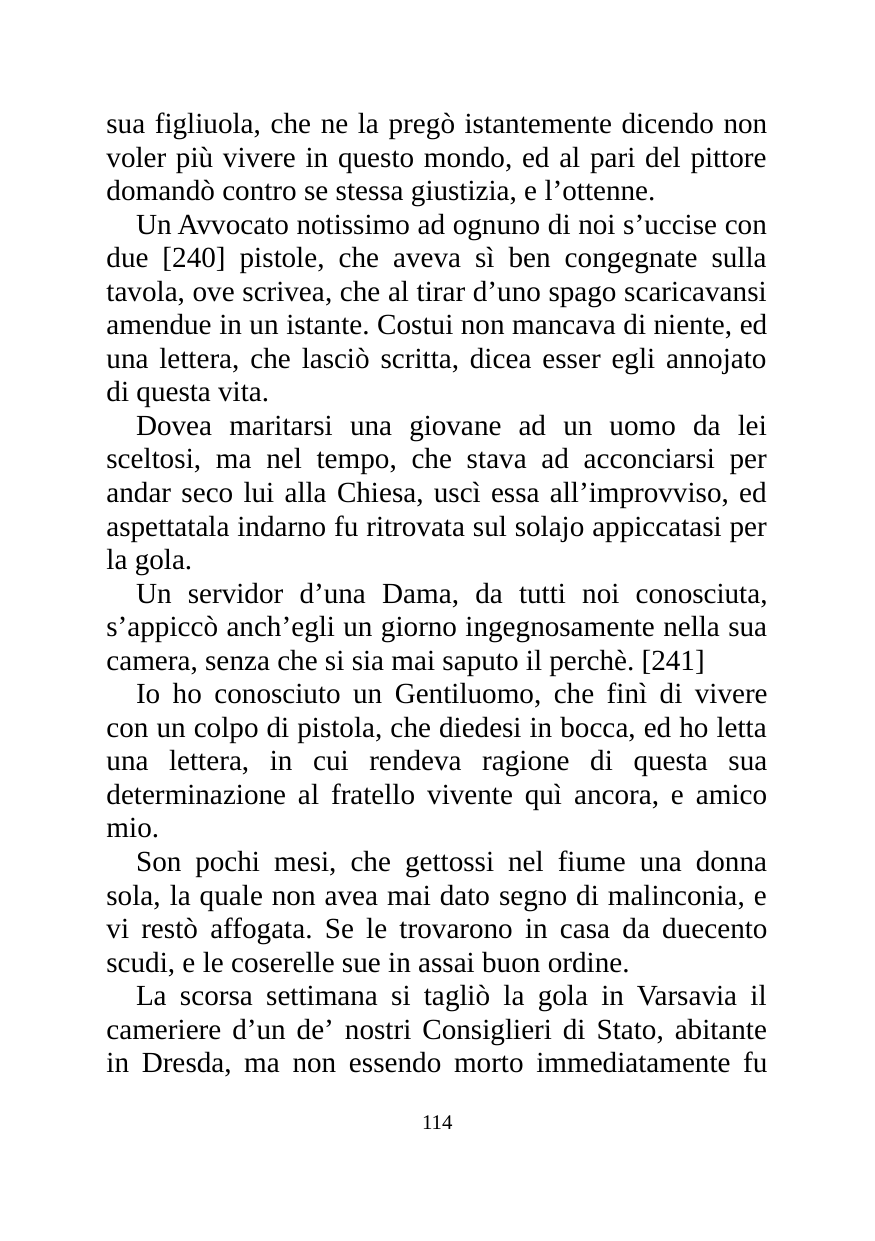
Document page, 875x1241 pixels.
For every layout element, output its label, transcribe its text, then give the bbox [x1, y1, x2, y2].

text sua figliuola, che ne la pregò istantemente dicendo non voler più vivere in questo mondo, ed al pari del pittore domandò contro se stessa giustizia, e lʼottenne. [106, 106, 768, 207]
text Dovea maritarsi una giovane ad un uomo da lei sceltosi, ma nel tempo, che stava ad acconciarsi per andar seco lui alla Chiesa, uscì essa allʼimprovviso, ed aspettatala indarno fu ritrovata sul solajo appiccatasi per la gola. [106, 408, 768, 576]
text Un servidor d’una Dama, da tutti noi conosciuta, sʼappiccò anchʼegli un giorno ingegnosamente nella sua camera, senza che si sia mai saputo il perchè. [241] [106, 576, 768, 676]
text Un Avvocato notissimo ad ognuno di noi sʼuccise con due [240] pistole, che aveva sì ben congegnate sulla tavola, ove scrivea, che al tirar dʼuno spago scaricavansi amendue in un istante. Costui non mancava di niente, ed una lettera, che lasciò scritta, dicea esser egli annojato di questa vita. [106, 207, 768, 408]
text La scorsa settimana si tagliò la gola in Varsavia il cameriere dʼun deʼ nostri Consiglieri di Stato, abitante in Dresda, ma non essendo morto immediatamente fu [106, 978, 768, 1079]
text Io ho conosciuto un Gentiluomo, che finì di vivere con un colpo di pistola, che diedesi in bocca, ed ho letta una lettera, in cui rendeva ragione di questa sua determinazione al fratello vivente quì ancora, e amico mio. [106, 676, 768, 844]
text Son pochi mesi, che gettossi nel fiume una donna sola, la quale non avea mai dato segno di malinconia, e vi restò affogata. Se le trovarono in casa da duecento scudi, e le coserelle sue in assai buon ordine. [106, 844, 768, 978]
